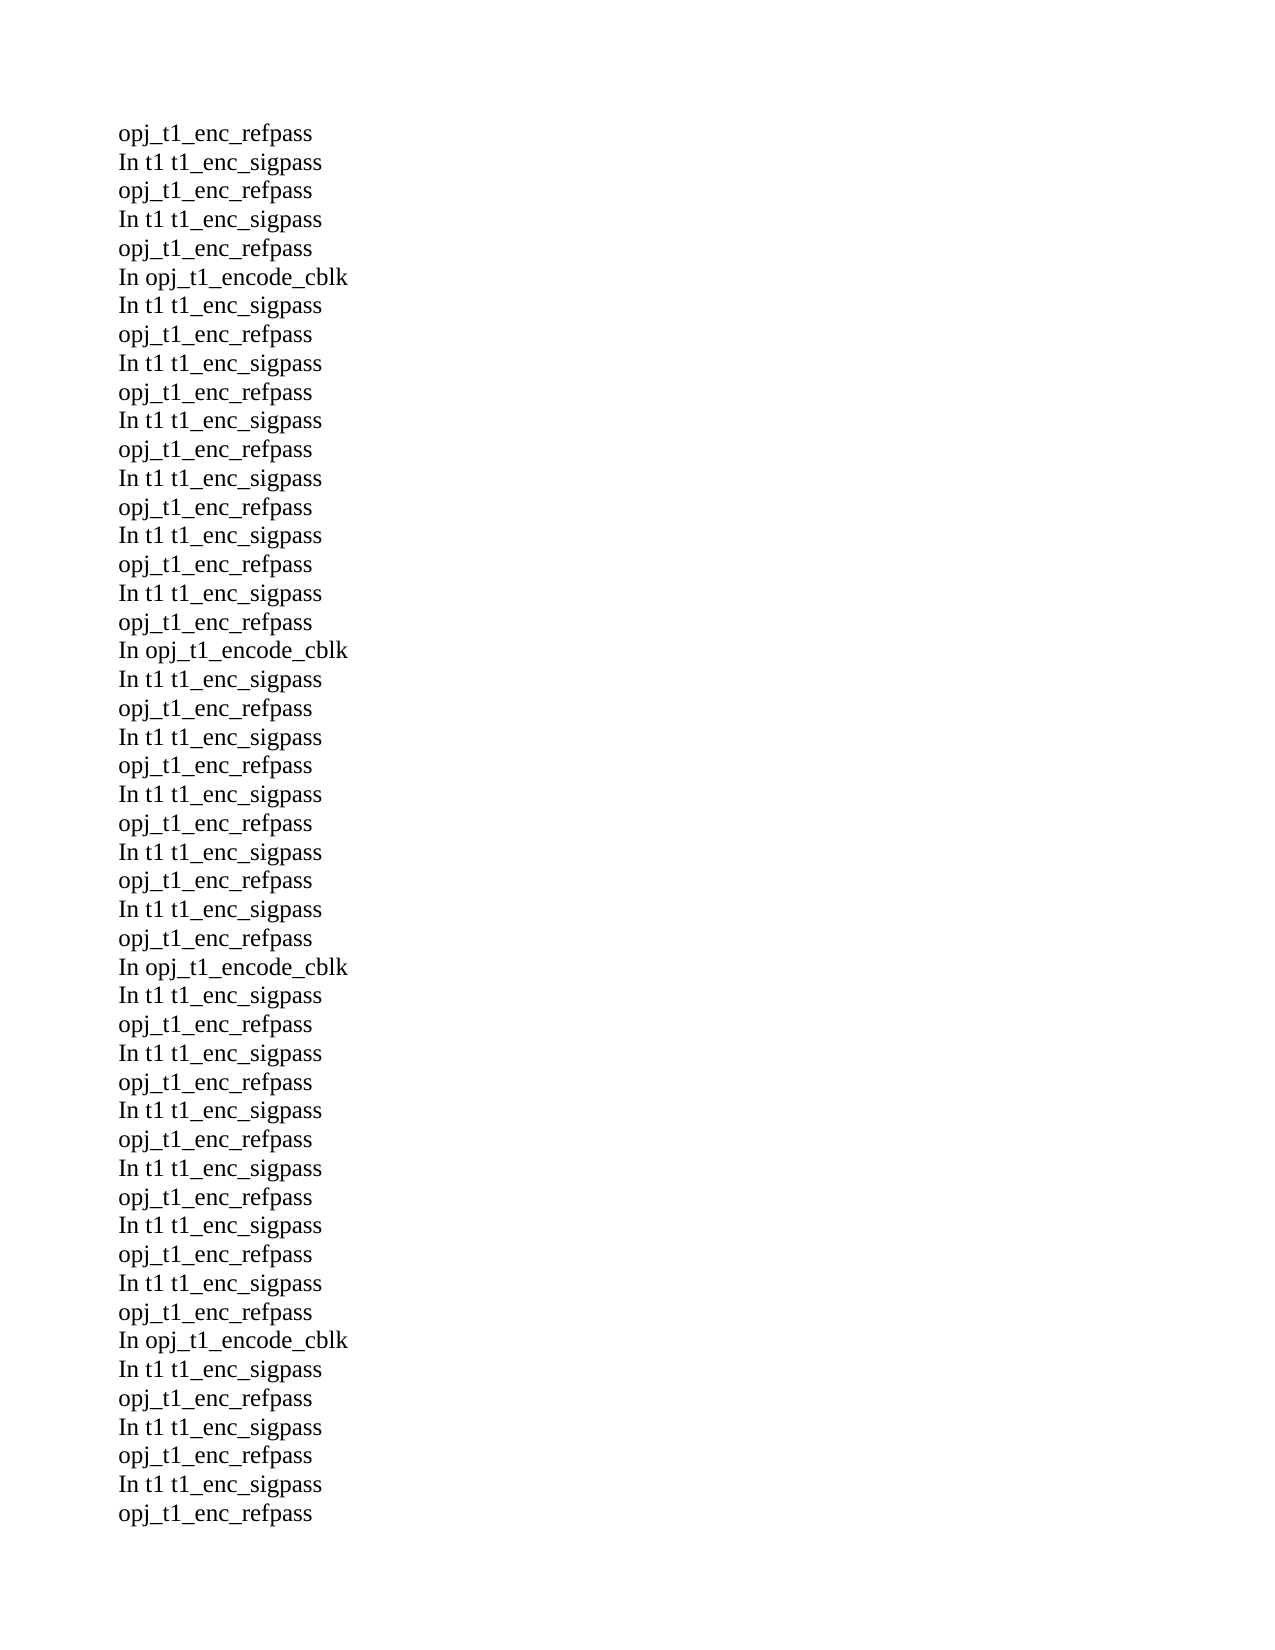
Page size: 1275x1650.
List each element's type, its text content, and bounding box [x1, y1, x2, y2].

text In t1 t1_enc_sigpass [118, 1096, 1157, 1124]
text In t1 t1_enc_sigpass [118, 521, 1157, 549]
text In t1 t1_enc_sigpass [118, 463, 1157, 492]
text opj_t1_enc_refpass [118, 377, 1157, 406]
text In t1 t1_enc_sigpass [118, 1469, 1157, 1498]
text opj_t1_enc_refpass [118, 118, 1157, 147]
text opj_t1_enc_refpass [118, 751, 1157, 779]
text opj_t1_enc_refpass [118, 434, 1157, 463]
text In t1 t1_enc_sigpass [118, 1038, 1157, 1067]
text opj_t1_enc_refpass [118, 866, 1157, 894]
text In opj_t1_encode_cblk [118, 1326, 1157, 1354]
text opj_t1_enc_refpass [118, 1009, 1157, 1038]
text opj_t1_enc_refpass [118, 1182, 1157, 1211]
text In t1 t1_enc_sigpass [118, 406, 1157, 434]
text In t1 t1_enc_sigpass [118, 1153, 1157, 1182]
text opj_t1_enc_refpass [118, 233, 1157, 262]
text opj_t1_enc_refpass [118, 1124, 1157, 1153]
text opj_t1_enc_refpass [118, 492, 1157, 521]
text opj_t1_enc_refpass [118, 1297, 1157, 1326]
text In t1 t1_enc_sigpass [118, 348, 1157, 377]
text opj_t1_enc_refpass [118, 1498, 1157, 1527]
text In t1 t1_enc_sigpass [118, 1268, 1157, 1297]
text opj_t1_enc_refpass [118, 1239, 1157, 1268]
text In t1 t1_enc_sigpass [118, 1412, 1157, 1441]
text opj_t1_enc_refpass [118, 1067, 1157, 1096]
text opj_t1_enc_refpass [118, 549, 1157, 578]
text In t1 t1_enc_sigpass [118, 291, 1157, 319]
text In t1 t1_enc_sigpass [118, 664, 1157, 693]
text opj_t1_enc_refpass [118, 808, 1157, 837]
text opj_t1_enc_refpass [118, 319, 1157, 348]
text opj_t1_enc_refpass [118, 607, 1157, 636]
text opj_t1_enc_refpass [118, 1441, 1157, 1469]
text In t1 t1_enc_sigpass [118, 1211, 1157, 1239]
text opj_t1_enc_refpass [118, 923, 1157, 952]
text opj_t1_enc_refpass [118, 176, 1157, 204]
text In t1 t1_enc_sigpass [118, 837, 1157, 866]
text In t1 t1_enc_sigpass [118, 1354, 1157, 1383]
text opj_t1_enc_refpass [118, 1383, 1157, 1412]
text In t1 t1_enc_sigpass [118, 722, 1157, 751]
text In t1 t1_enc_sigpass [118, 779, 1157, 808]
text In t1 t1_enc_sigpass [118, 147, 1157, 176]
text In opj_t1_encode_cblk [118, 952, 1157, 981]
text In opj_t1_encode_cblk [118, 636, 1157, 664]
text In t1 t1_enc_sigpass [118, 578, 1157, 607]
text In t1 t1_enc_sigpass [118, 204, 1157, 233]
text In opj_t1_encode_cblk [118, 262, 1157, 291]
text In t1 t1_enc_sigpass [118, 894, 1157, 923]
text In t1 t1_enc_sigpass [118, 981, 1157, 1009]
text opj_t1_enc_refpass [118, 693, 1157, 722]
